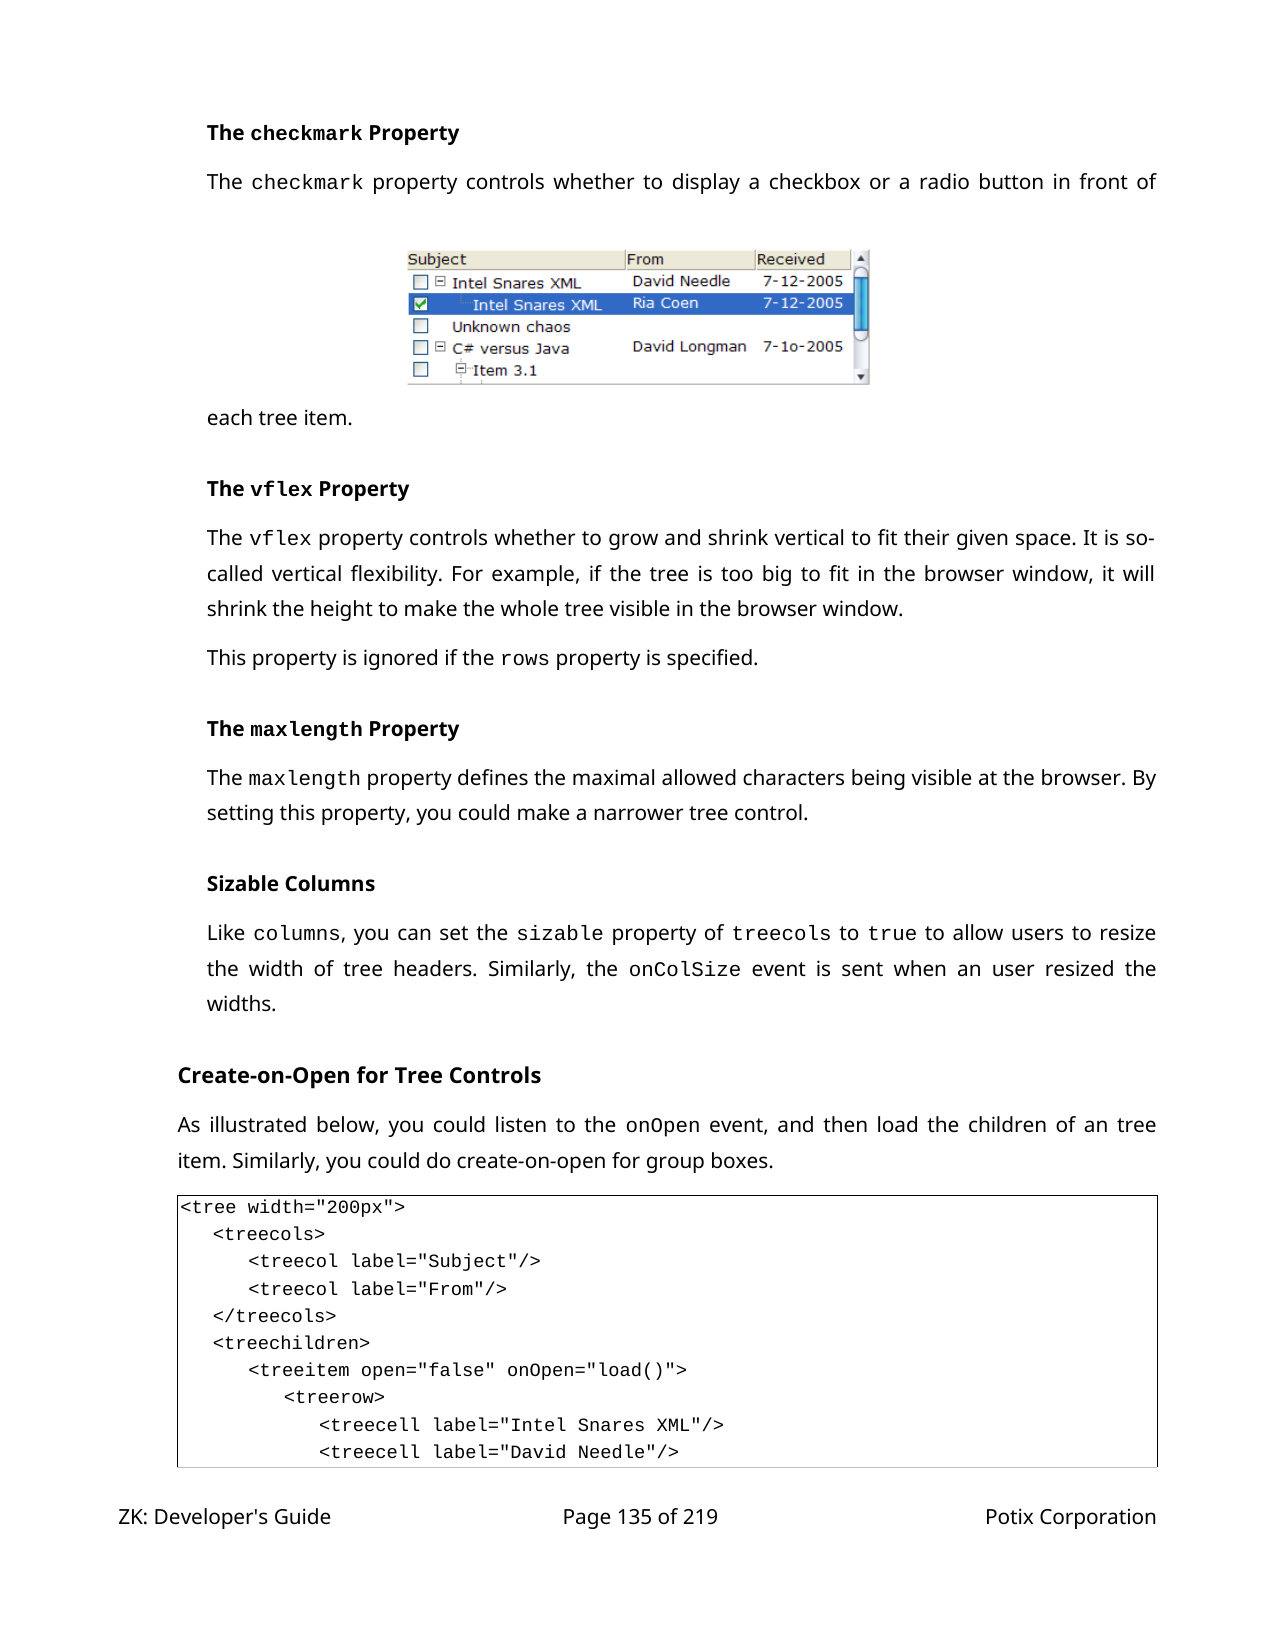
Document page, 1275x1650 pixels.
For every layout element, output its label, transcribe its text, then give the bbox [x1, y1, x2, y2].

text This property is ignored if the rows property is specified. [207, 643, 1157, 671]
text The maxlength property defines the maximal allowed characters being visible at the browser. By setting this property, you could make a narrower tree control. [207, 763, 1157, 827]
text As illustrated below, you could listen to the onOpen event, and then load the children of an tree item. Similarly, you could do create-on-open for group boxes. [177, 1111, 1157, 1174]
text <tree width="200px"> [178, 1196, 1157, 1219]
subtitle Sizable Columns [207, 869, 1157, 897]
text <treecol label="Subject"/> [178, 1249, 1157, 1273]
text <treeitem open="false" onOpen="load()"> [178, 1358, 1157, 1382]
subtitle The checkmark Property [207, 118, 1157, 147]
subtitle Create-on-Open for Tree Controls [177, 1060, 1157, 1090]
text <treecol label="From"/> [178, 1276, 1157, 1301]
text <treechildren> [178, 1331, 1157, 1355]
text <treerow> [178, 1385, 1157, 1409]
picture [403, 245, 872, 386]
text </treecols> [178, 1304, 1157, 1328]
text The checkmark property controls whether to display a checkbox or a radio button in front of each tree item. [207, 167, 1157, 432]
subtitle The maxlength Property [207, 714, 1157, 742]
text Like columns, you can set the sizable property of treecols to true to allow users to resize the width of tree headers. Similarly, the onColSize event is sent when an user resized the widths. [207, 918, 1157, 1017]
text <treecols> [178, 1222, 1157, 1246]
text <treecell label="Intel Snares XML"/> [178, 1412, 1157, 1437]
subtitle The vflex Property [207, 474, 1157, 503]
text <treecell label="David Needle"/> [178, 1439, 1157, 1467]
text The vflex property controls whether to grow and shrink vertical to fit their given space. It is so-called vertical flexibility. For example, if the tree is too big to fit in the browser window, it will shrink the height to make the whole tree visible in the browser window. [207, 523, 1157, 622]
